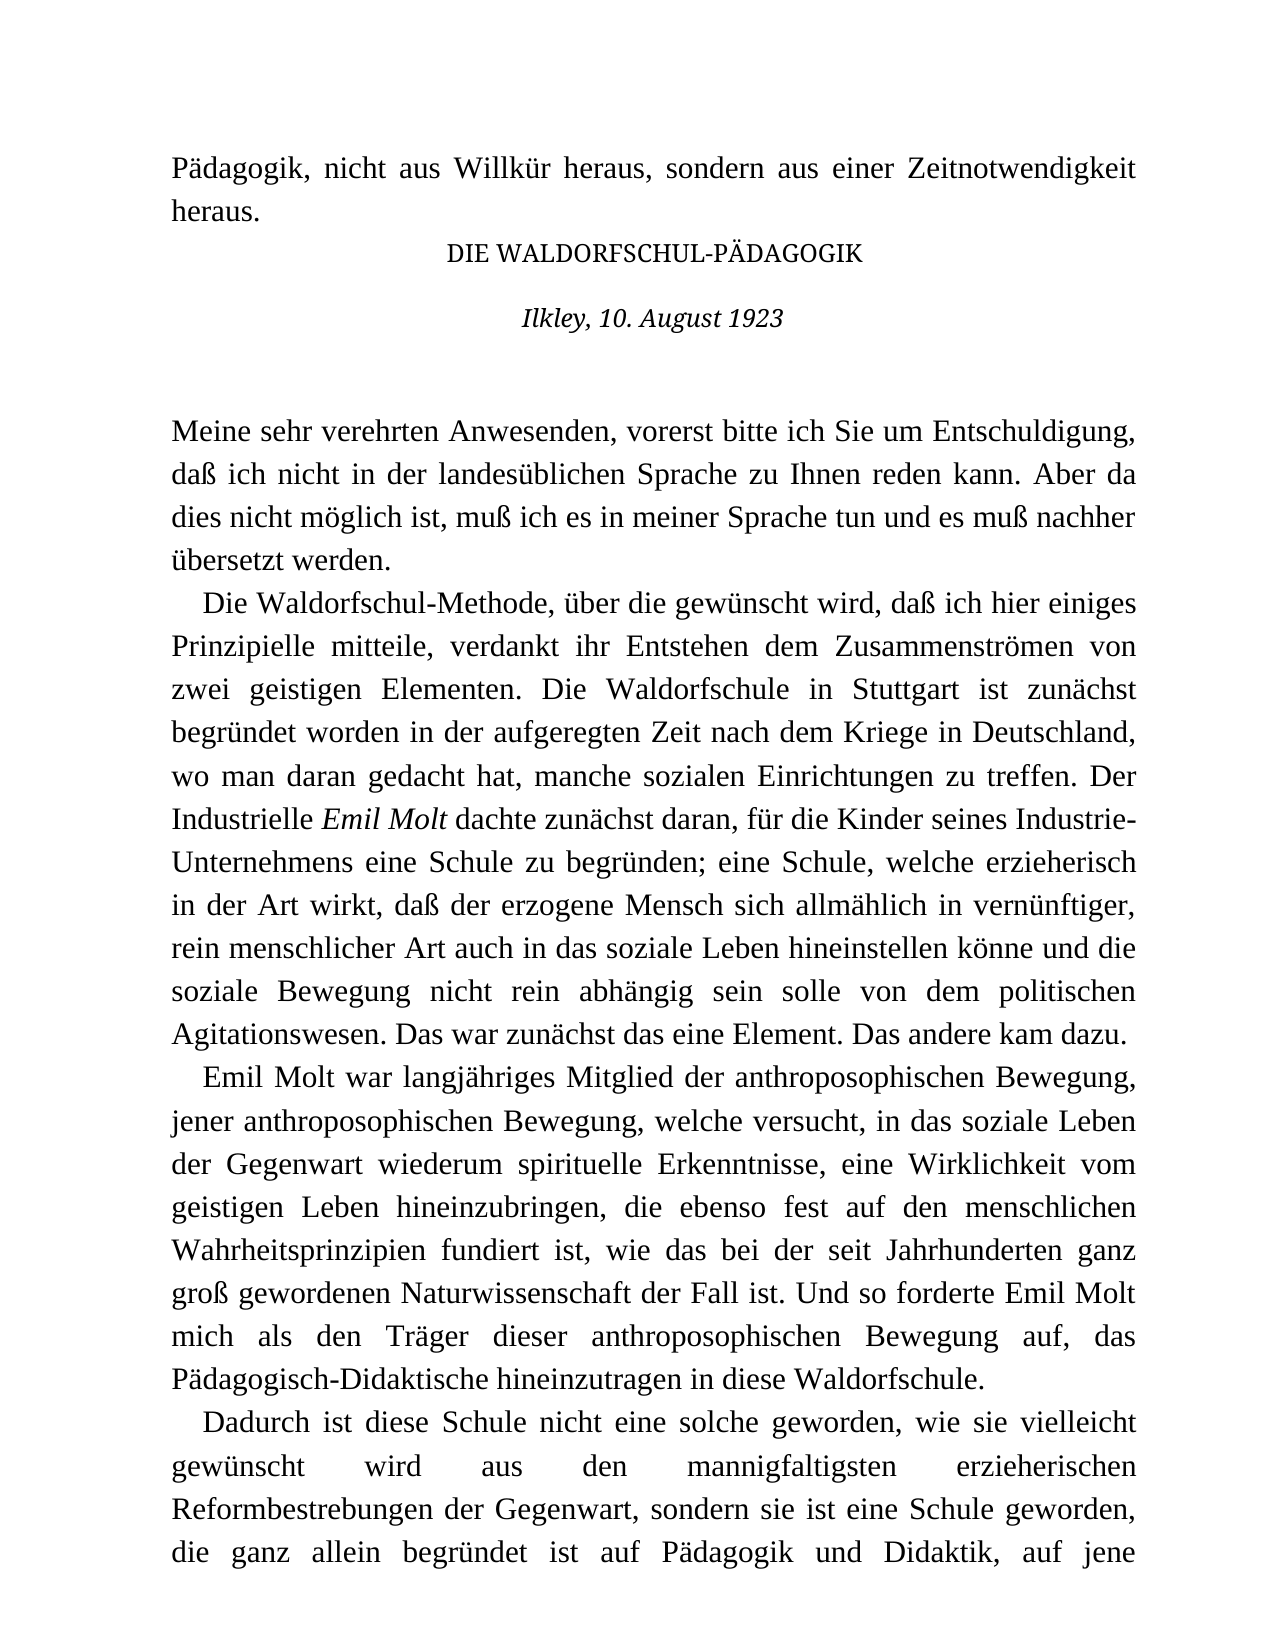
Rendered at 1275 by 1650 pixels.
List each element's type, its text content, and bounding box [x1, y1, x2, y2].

text Meine sehr verehrten Anwesenden, vorerst bitte ich Sie um Entschuldigung, daß ich nicht in der landesüblichen Sprache zu Ihnen reden kann. Aber da dies nicht möglich ist, muß ich es in meiner Sprache tun und es muß nachher übersetzt werden. [171, 412, 1137, 577]
text Pädagogik, nicht aus Willkür heraus, sondern aus einer Zeitnotwendigkeit heraus. [171, 149, 1137, 228]
text Die Waldorfschul-Methode, über die gewünscht wird, daß ich hier einiges Prinzipielle mitteile, verdankt ihr Entstehen dem Zusammenströmen von zwei geistigen Elementen. Die Waldorfschule in Stuttgart ist zunächst begründet worden in der aufgeregten Zeit nach dem Kriege in Deutschland, wo man daran gedacht hat, manche sozialen Einrichtungen zu treffen. Der Industrielle Emil Molt dachte zunächst daran, für die Kinder seines Industrie-Unternehmens eine Schule zu begründen; eine Schule, welche erzieherisch in der Art wirkt, daß der erzogene Mensch sich allmählich in vernünftiger, rein menschlicher Art auch in das soziale Leben hineinstellen könne und die soziale Bewegung nicht rein abhängig sein solle von dem politischen Agitationswesen. Das war zunächst das eine Element. Das andere kam dazu. [171, 584, 1137, 1051]
text Dadurch ist diese Schule nicht eine solche geworden, wie sie vielleicht gewünscht wird aus den mannigfaltigsten erzieherischen Reformbestrebungen der Gegenwart, sondern sie ist eine Schule geworden, die ganz allein begründet ist auf Pädagogik und Didaktik, auf jene [171, 1404, 1137, 1569]
text Ilkley, 10. August 1923 [171, 301, 1137, 335]
text DIE WALDORFSCHUL-PÄDAGOGIK [171, 235, 1137, 269]
text Emil Molt war langjähriges Mitglied der anthroposophischen Bewegung, jener anthroposophischen Bewegung, welche versucht, in das soziale Leben der Gegenwart wiederum spirituelle Erkenntnisse, eine Wirklichkeit vom geistigen Leben hineinzubringen, die ebenso fest auf den menschlichen Wahrheitsprinzipien fundiert ist, wie das bei der seit Jahrhunderten ganz groß gewordenen Naturwissenschaft der Fall ist. Und so forderte Emil Molt mich als den Träger dieser anthroposophischen Bewegung auf, das Pädagogisch-Didaktische hineinzutragen in diese Waldorfschule. [171, 1059, 1137, 1396]
